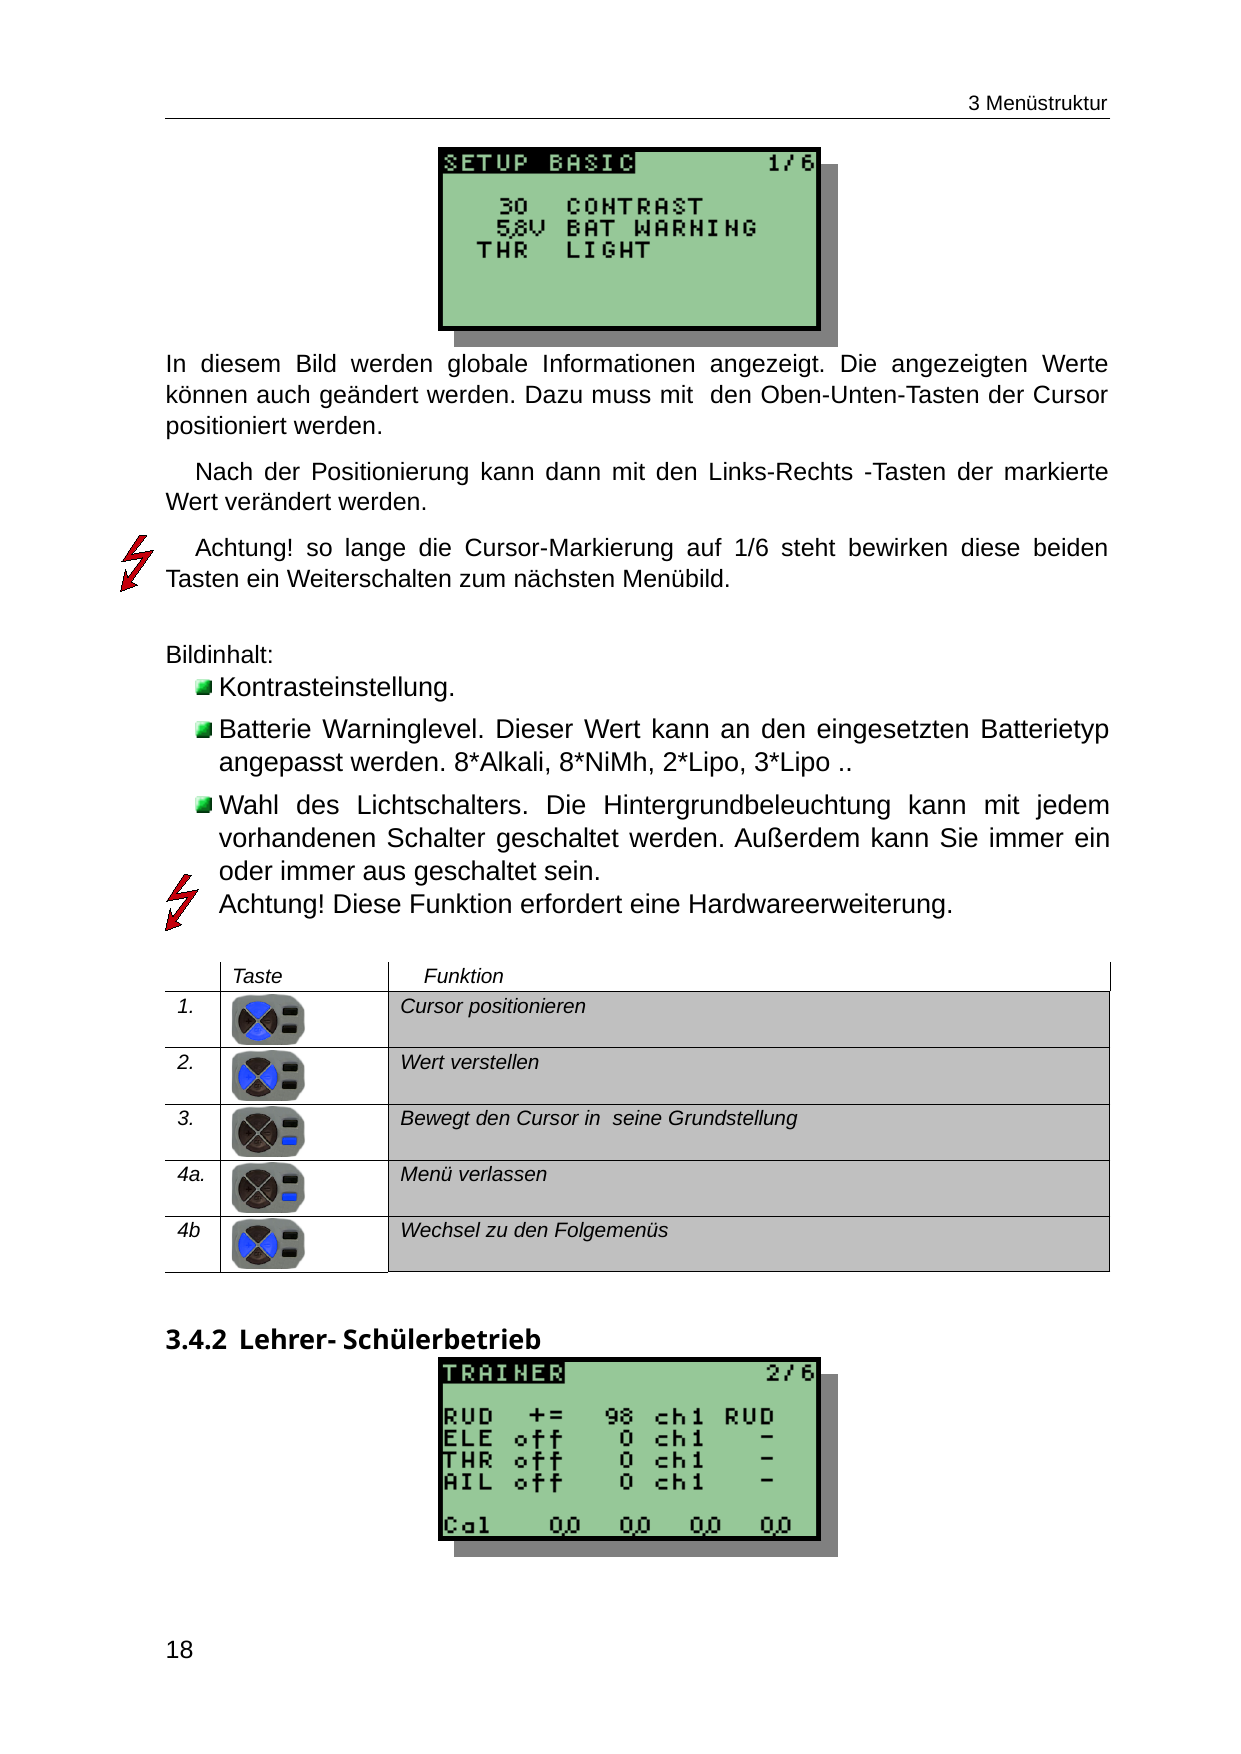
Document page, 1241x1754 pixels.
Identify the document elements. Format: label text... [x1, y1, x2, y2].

picture [231, 1162, 306, 1213]
picture [231, 994, 306, 1045]
picture [195, 721, 212, 738]
picture [442, 152, 817, 326]
table_cell 3. [165, 1105, 220, 1160]
table_header Funktion [389, 962, 1110, 991]
table_cell 4a. [165, 1161, 220, 1216]
table_cell [221, 1105, 388, 1160]
picture [231, 1218, 306, 1269]
table_cell 2. [165, 1048, 220, 1104]
table_cell Bewegt den Cursor in seine Grundstellung [389, 1105, 1109, 1160]
table_cell Wert verstellen [389, 1048, 1109, 1104]
picture [442, 1362, 817, 1536]
table_cell 1. [165, 992, 220, 1047]
table_cell [221, 1048, 388, 1104]
table_cell Menü verlassen [389, 1161, 1109, 1216]
table_cell 4b [165, 1217, 220, 1272]
table_cell Wechsel zu den Folgemenüs [389, 1217, 1109, 1271]
table_cell Cursor positionieren [389, 992, 1109, 1047]
table_cell [221, 1161, 388, 1216]
picture [231, 1106, 306, 1157]
list Wahl des Lichtschalters. Die Hintergrundbeleuchtung kann mit jedem vorhandenen Schalter geschaltet werden. Außerdem kann Sie immer ein oder immer aus geschaltet sein. Achtung! Diese Funktion erfordert eine Hardwareerweiterung. [165, 790, 1110, 919]
text Bildinhalt: [165, 641, 1110, 669]
table_cell [221, 1217, 388, 1272]
table_header Taste [221, 962, 388, 991]
list Kontrasteinstellung. [165, 672, 1110, 702]
list Batterie Warninglevel. Dieser Wert kann an den eingesetzten Batterietyp angepasst werden. 8*Alkali, 8*NiMh, 2*Lipo, 3*Lipo .. [165, 714, 1110, 777]
text In diesem Bild werden globale Informationen angezeigt. Die angezeigten Werte können auch geändert werden. Dazu muss mit den Oben-Unten-Tasten der Cursor positioniert werden. [165, 326, 1110, 440]
picture [195, 679, 212, 695]
subtitle Lehrer- Schülerbetrieb [165, 1321, 1110, 1357]
text Nach der Positionierung kann dann mit den Links-Rechts -Tasten der markierte Wert verändert werden. [165, 457, 1110, 516]
table_header [165, 962, 220, 991]
picture [231, 1050, 306, 1101]
table_cell [221, 992, 388, 1047]
text Achtung! so lange die Cursor-Markierung auf 1/6 steht bewirken diese beiden Tasten ein Weiterschalten zum nächsten Menübild. [165, 534, 1110, 593]
picture [195, 796, 212, 813]
